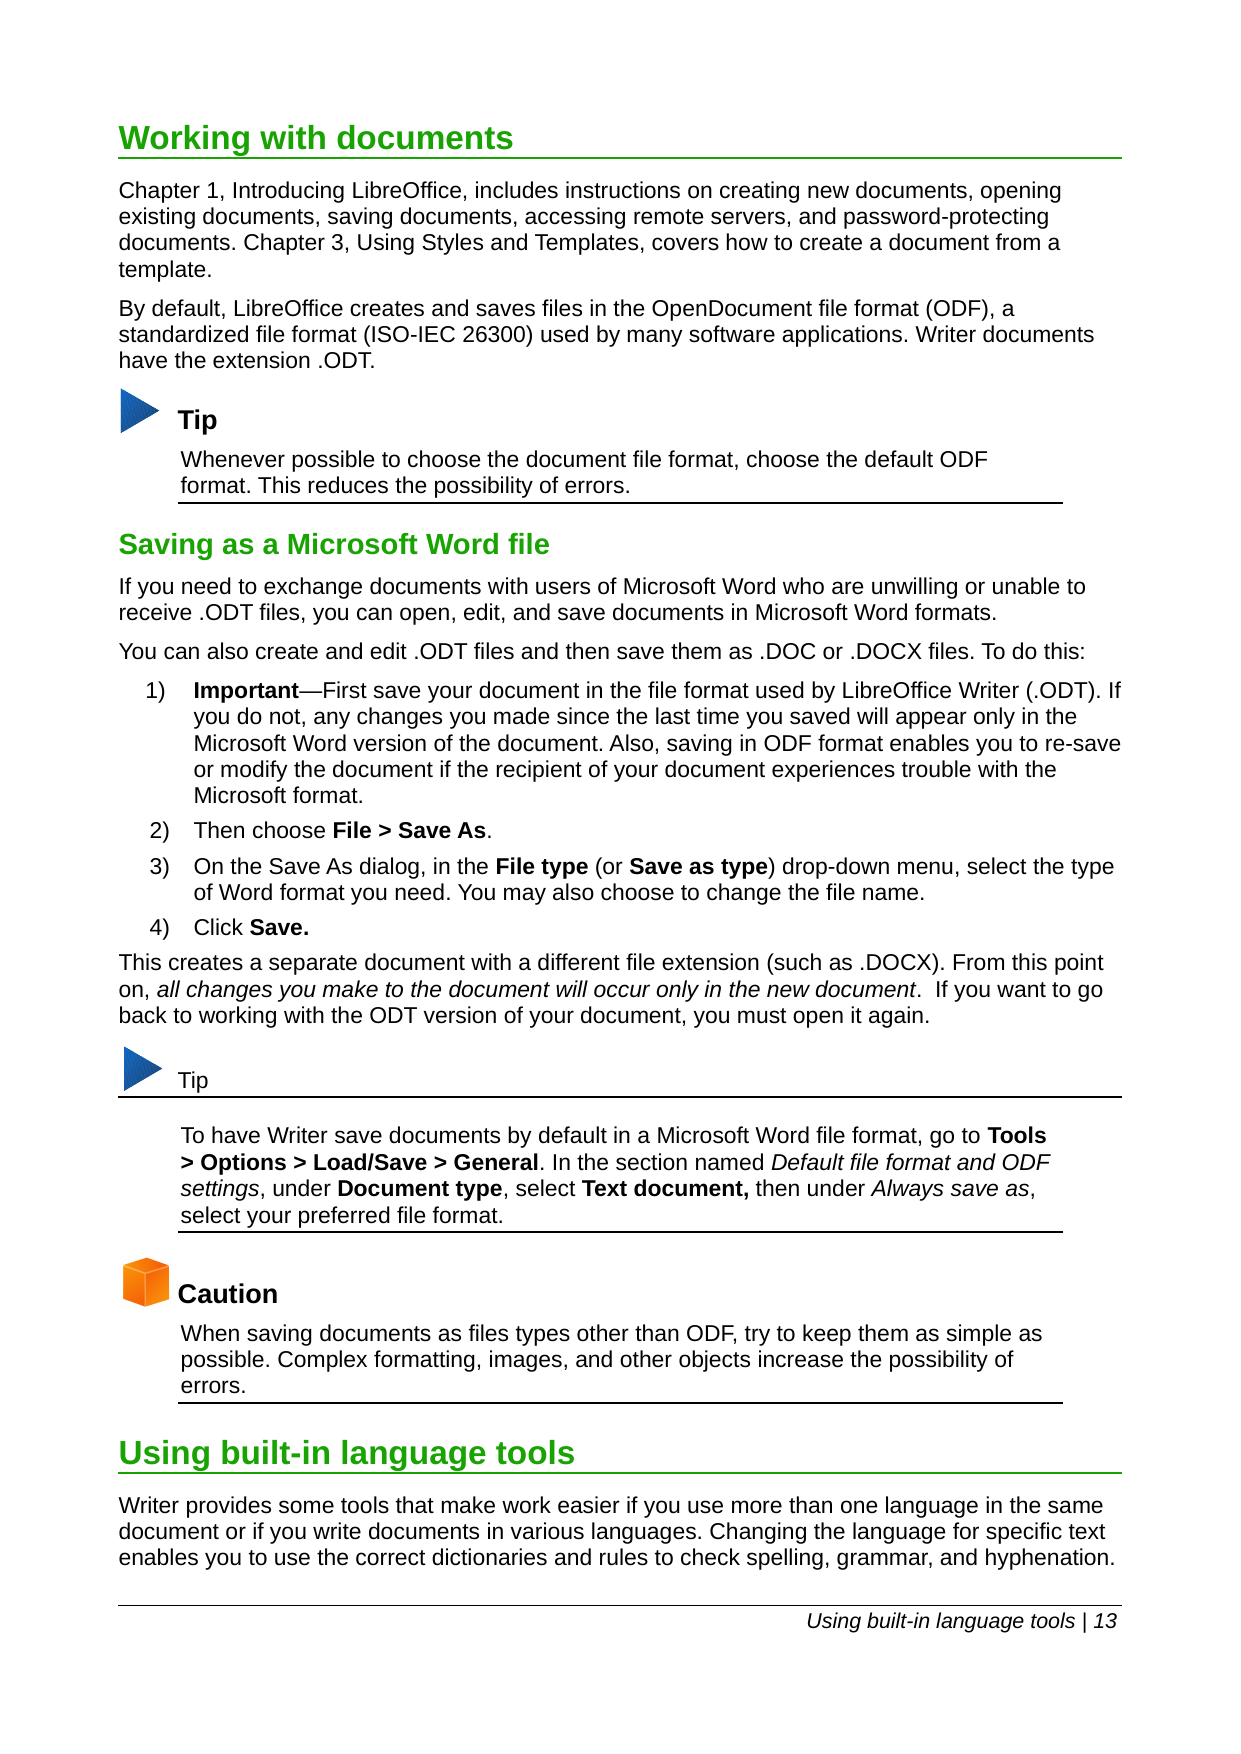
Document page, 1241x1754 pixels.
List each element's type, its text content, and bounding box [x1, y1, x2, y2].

subtitle Caution [118, 1254, 1122, 1309]
list On the Save As dialog, in the File type (or Save as type) drop-down menu, select the type of Word format you need. You may also choose to change the file name. [170, 853, 1122, 905]
text To have Writer save documents by default in a Microsoft Word file format, go to Tools > Options > Load/Save > General. In the section named Default file format and ODF settings, under Document type, select Text document, then under Always save as, select your preferred file format. [177, 1119, 1063, 1233]
list Then choose File > Save As. [170, 817, 1122, 844]
list Click Save. [170, 914, 1122, 941]
subtitle Working with documents [118, 118, 1122, 157]
text Writer provides some tools that make work easier if you use more than one language in the same document or if you write documents in various languages. Changing the language for specific text enables you to use the correct dictionaries and rules to check spelling, grammar, and hyphenation. [118, 1492, 1122, 1571]
text When saving documents as files types other than ODF, try to keep them as simple as possible. Complex formatting, images, and other objects increase the possibility of errors. [177, 1317, 1063, 1404]
picture [119, 1255, 173, 1309]
text Chapter 1, Introducing LibreOffice, includes instructions on creating new documents, opening existing documents, saving documents, accessing remote servers, and password-protecting documents. Chapter 3, Using Styles and Templates, covers how to create a document from a template. [118, 177, 1122, 282]
text By default, LibreOffice creates and saves files in the OpenDocument file format (ODF), a standardized file format (ISO-IEC 26300) used by many software applications. Writer documents have the extension .ODT. [118, 294, 1122, 373]
subtitle Using built-in language tools [118, 1433, 1122, 1472]
list Important—First save your document in the file format used by LibreOffice Writer (.ODT). If you do not, any changes you made since the last time you saved will appear only in the Microsoft Word version of the document. Also, saving in ODF format enables you to re-save or modify the document if the recipient of your document experiences trouble with the Microsoft format. [166, 677, 1122, 808]
subtitle Saving as a Microsoft Word file [118, 527, 1122, 561]
subtitle Tip [118, 386, 1122, 435]
text This creates a separate document with a different file extension (such as .DOCX). From this point on, all changes you make to the document will occur only in the new document. If you want to go back to working with the ODT version of your document, you must open it again. [118, 949, 1122, 1028]
list You can also create and edit .ODT files and then save them as .DOC or .DOCX files. To do this: [118, 638, 1122, 664]
text Whenever possible to choose the document file format, choose the default ODF format. This reduces the possibility of errors. [177, 443, 1063, 504]
text If you need to exchange documents with users of Microsoft Word who are unwilling or unable to receive .ODT files, you can open, edit, and save documents in Microsoft Word formats. [118, 573, 1122, 625]
